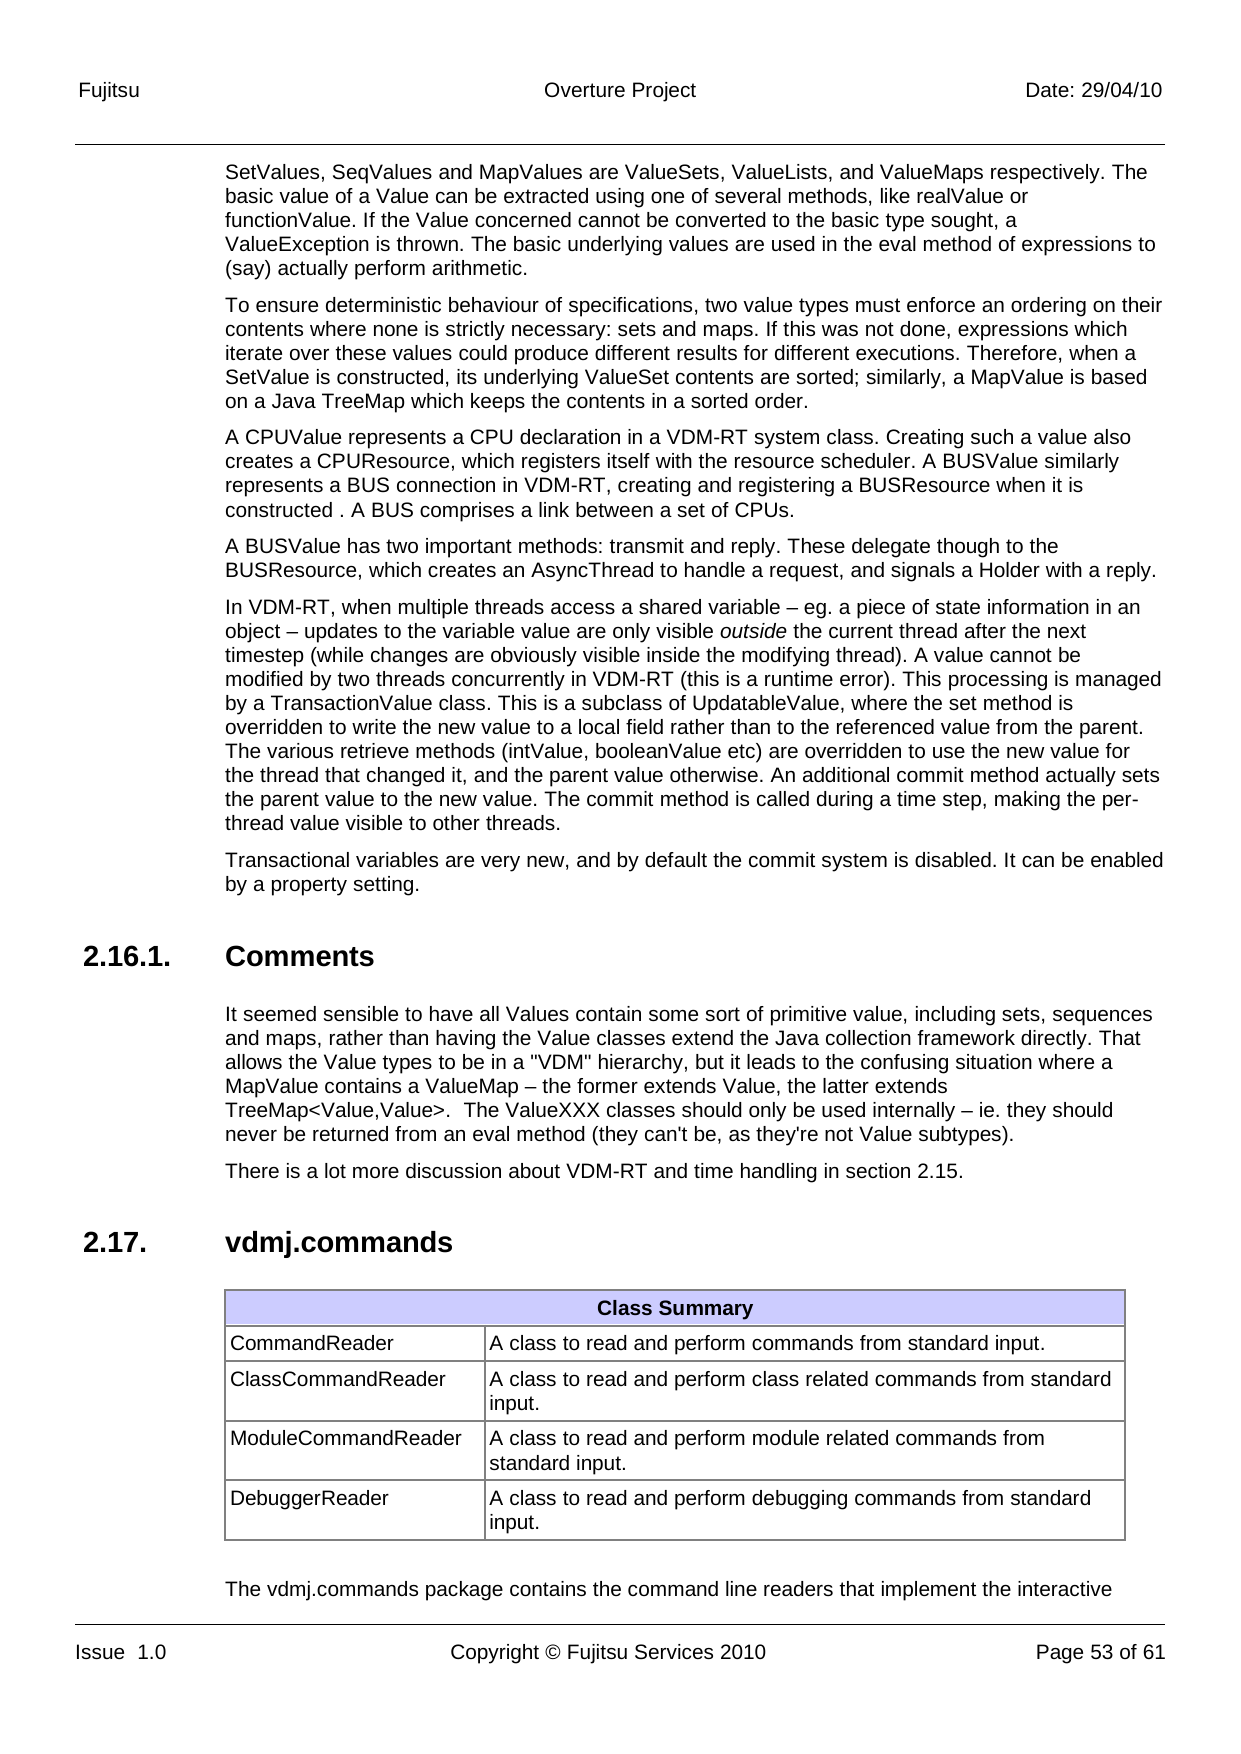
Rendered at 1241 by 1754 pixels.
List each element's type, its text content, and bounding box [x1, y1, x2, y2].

text It seemed sensible to have all Values contain some sort of primitive value, including sets, sequences and maps, rather than having the Value classes extend the Java collection framework directly. That allows the Value types to be in a "VDM" hierarchy, but it leads to the confusing situation where a MapValue contains a ValueMap – the former extends Value, the latter extends TreeMap<Value,Value>. The ValueXXX classes should only be used internally – ie. they should never be returned from an eval method (they can't be, as they're not Value subtypes). [225, 1002, 1165, 1146]
text The vdmj.commands package contains the command line readers that implement the interactive [225, 1577, 1165, 1601]
table_cell A class to read and perform commands from standard input. [486, 1327, 1124, 1360]
table_header Class Summary [226, 1291, 1124, 1324]
text Transactional variables are very new, and by default the commit system is disabled. It can be enabled by a property setting. [225, 848, 1165, 896]
table_cell A class to read and perform class related commands from standard input. [486, 1362, 1124, 1419]
text There is a lot more discussion about VDM-RT and time handling in section 2.15. [225, 1159, 1165, 1183]
subtitle Comments [75, 938, 1165, 972]
table_cell A class to read and perform module related commands from standard input. [486, 1422, 1124, 1479]
text A CPUValue represents a CPU declaration in a VDM-RT system class. Creating such a value also creates a CPUResource, which registers itself with the resource scheduler. A BUSValue similarly represents a BUS connection in VDM-RT, creating and registering a BUSResource when it is constructed . A BUS comprises a link between a set of CPUs. [225, 425, 1165, 522]
subtitle vdmj.commands [75, 1225, 1165, 1259]
table_cell ClassCommandReader [226, 1362, 484, 1419]
text In VDM-RT, when multiple threads access a shared variable – eg. a piece of state information in an object – updates to the variable value are only visible outside the current thread after the next timestep (while changes are obviously visible inside the modifying thread). A value cannot be modified by two threads concurrently in VDM-RT (this is a runtime error). This processing is managed by a TransactionValue class. This is a subclass of UpdatableValue, where the set method is overridden to write the new value to a local field rather than to the referenced value from the parent. The various retrieve methods (intValue, booleanValue etc) are overridden to use the new value for the thread that changed it, and the parent value otherwise. An additional commit method actually sets the parent value to the new value. The commit method is called during a time step, making the per-thread value visible to other threads. [225, 595, 1165, 835]
table_cell DebuggerReader [226, 1481, 484, 1539]
table_cell ModuleCommandReader [226, 1422, 484, 1479]
text A BUSValue has two important methods: transmit and reply. These delegate though to the BUSResource, which creates an AsyncThread to handle a request, and signals a Holder with a reply. [225, 534, 1165, 582]
table_cell A class to read and perform debugging commands from standard input. [486, 1481, 1124, 1539]
table_cell CommandReader [226, 1327, 484, 1360]
text SetValues, SeqValues and MapValues are ValueSets, ValueLists, and ValueMaps respectively. The basic value of a Value can be extracted using one of several methods, like realValue or functionValue. If the Value concerned cannot be converted to the basic type sought, a ValueException is thrown. The basic underlying values are used in the eval method of expressions to (say) actually perform arithmetic. [225, 160, 1165, 280]
text To ensure deterministic behaviour of specifications, two value types must enforce an ordering on their contents where none is strictly necessary: sets and maps. If this was not done, expressions which iterate over these values could produce different results for different executions. Therefore, when a SetValue is constructed, its underlying ValueSet contents are sorted; similarly, a MapValue is based on a Java TreeMap which keeps the contents in a sorted order. [225, 292, 1165, 413]
